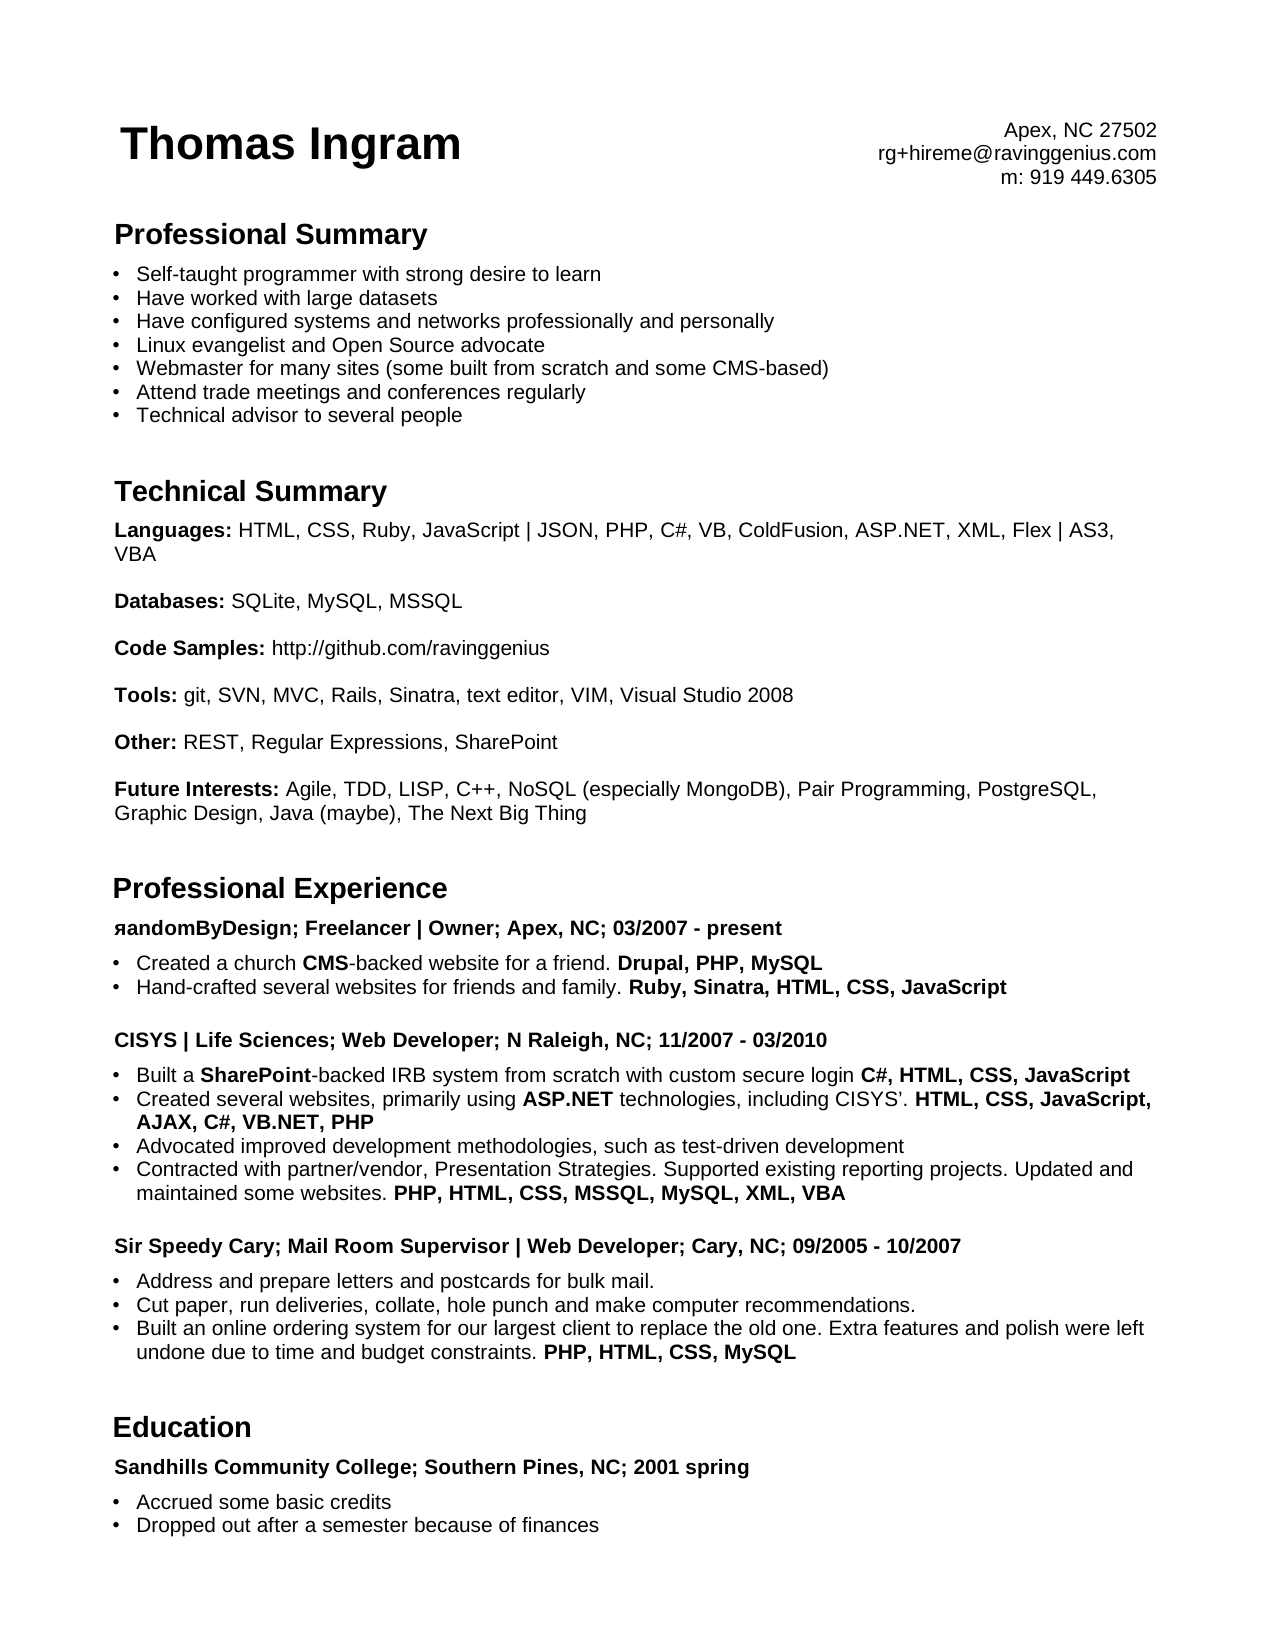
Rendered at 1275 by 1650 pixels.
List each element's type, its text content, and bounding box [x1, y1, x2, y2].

table_header Thomas Ingram [113, 113, 637, 194]
list Created several websites, primarily using ASP.NET technologies, including CISYS’. HTML, CSS, JavaScript, AJAX, C#, VB.NET, PHP [112, 1087, 1162, 1134]
list Have configured systems and networks professionally and personally [112, 309, 1162, 333]
text Databases: SQLite, MySQL, MSSQL [114, 589, 1162, 613]
list Technical advisor to several people [112, 404, 1162, 427]
list Attend trade meetings and conferences regularly [112, 380, 1162, 404]
list Address and prepare letters and postcards for bulk mail. [112, 1269, 1162, 1293]
list Hand-crafted several websites for friends and family. Ruby, Sinatra, HTML, CSS, JavaScript [112, 975, 1162, 999]
text Professional Summary [114, 218, 1162, 251]
list Self-taught programmer with strong desire to learn [112, 262, 1162, 286]
text Technical Summary [114, 474, 1162, 507]
text Code Samples: http://github.com/ravinggenius [114, 636, 1162, 660]
text Professional Experience [112, 872, 1162, 904]
list Built an online ordering system for our largest client to replace the old one. Extra features and polish were left undone due to time and budget constraints. PHP, HTML, CSS, MySQL [112, 1317, 1162, 1364]
text яandomByDesign; Freelancer | Owner; Apex, NC; 03/2007 - present [114, 916, 1162, 940]
list Webmaster for many sites (some built from scratch and some CMS-based) [112, 357, 1162, 380]
text Education [112, 1411, 1162, 1443]
list Built a SharePoint-backed IRB system from scratch with custom secure login C#, HTML, CSS, JavaScript [112, 1063, 1162, 1087]
list Contracted with partner/vendor, Presentation Strategies. Supported existing reporting projects. Updated and maintained some websites. PHP, HTML, CSS, MSSQL, MySQL, XML, VBA [112, 1158, 1162, 1205]
text CISYS | Life Sciences; Web Developer; N Raleigh, NC; 11/2007 - 03/2010 [114, 1028, 1162, 1052]
text Sandhills Community College; Southern Pines, NC; 2001 spring [114, 1455, 1162, 1479]
text Tools: git, SVN, MVC, Rails, Sinatra, text editor, VIM, Visual Studio 2008 [114, 683, 1162, 707]
text Other: REST, Regular Expressions, SharePoint [114, 731, 1162, 754]
list Accrued some basic credits [112, 1490, 1162, 1514]
list Created a church CMS-backed website for a friend. Drupal, PHP, MySQL [112, 952, 1162, 975]
text Future Interests: Agile, TDD, LISP, C++, NoSQL (especially MongoDB), Pair Programming, PostgreSQL, Graphic Design, Java (maybe), The Next Big Thing [114, 778, 1162, 825]
list Cut paper, run deliveries, collate, hole punch and make computer recommendations. [112, 1293, 1162, 1317]
table_header Apex, NC 27502 rg+hireme@ravinggenius.com m: 919 449.6305 [638, 113, 1162, 194]
text Languages: HTML, CSS, Ruby, JavaScript | JSON, PHP, C#, VB, ColdFusion, ASP.NET, XML, Flex | AS3, VBA [114, 519, 1162, 566]
list Linux evangelist and Open Source advocate [112, 333, 1162, 357]
list Have worked with large datasets [112, 286, 1162, 309]
list Dropped out after a semester because of finances [112, 1514, 1162, 1537]
list Advocated improved development methodologies, such as test-driven development [112, 1134, 1162, 1158]
text Sir Speedy Cary; Mail Room Supervisor | Web Developer; Cary, NC; 09/2005 - 10/2007 [114, 1234, 1162, 1258]
